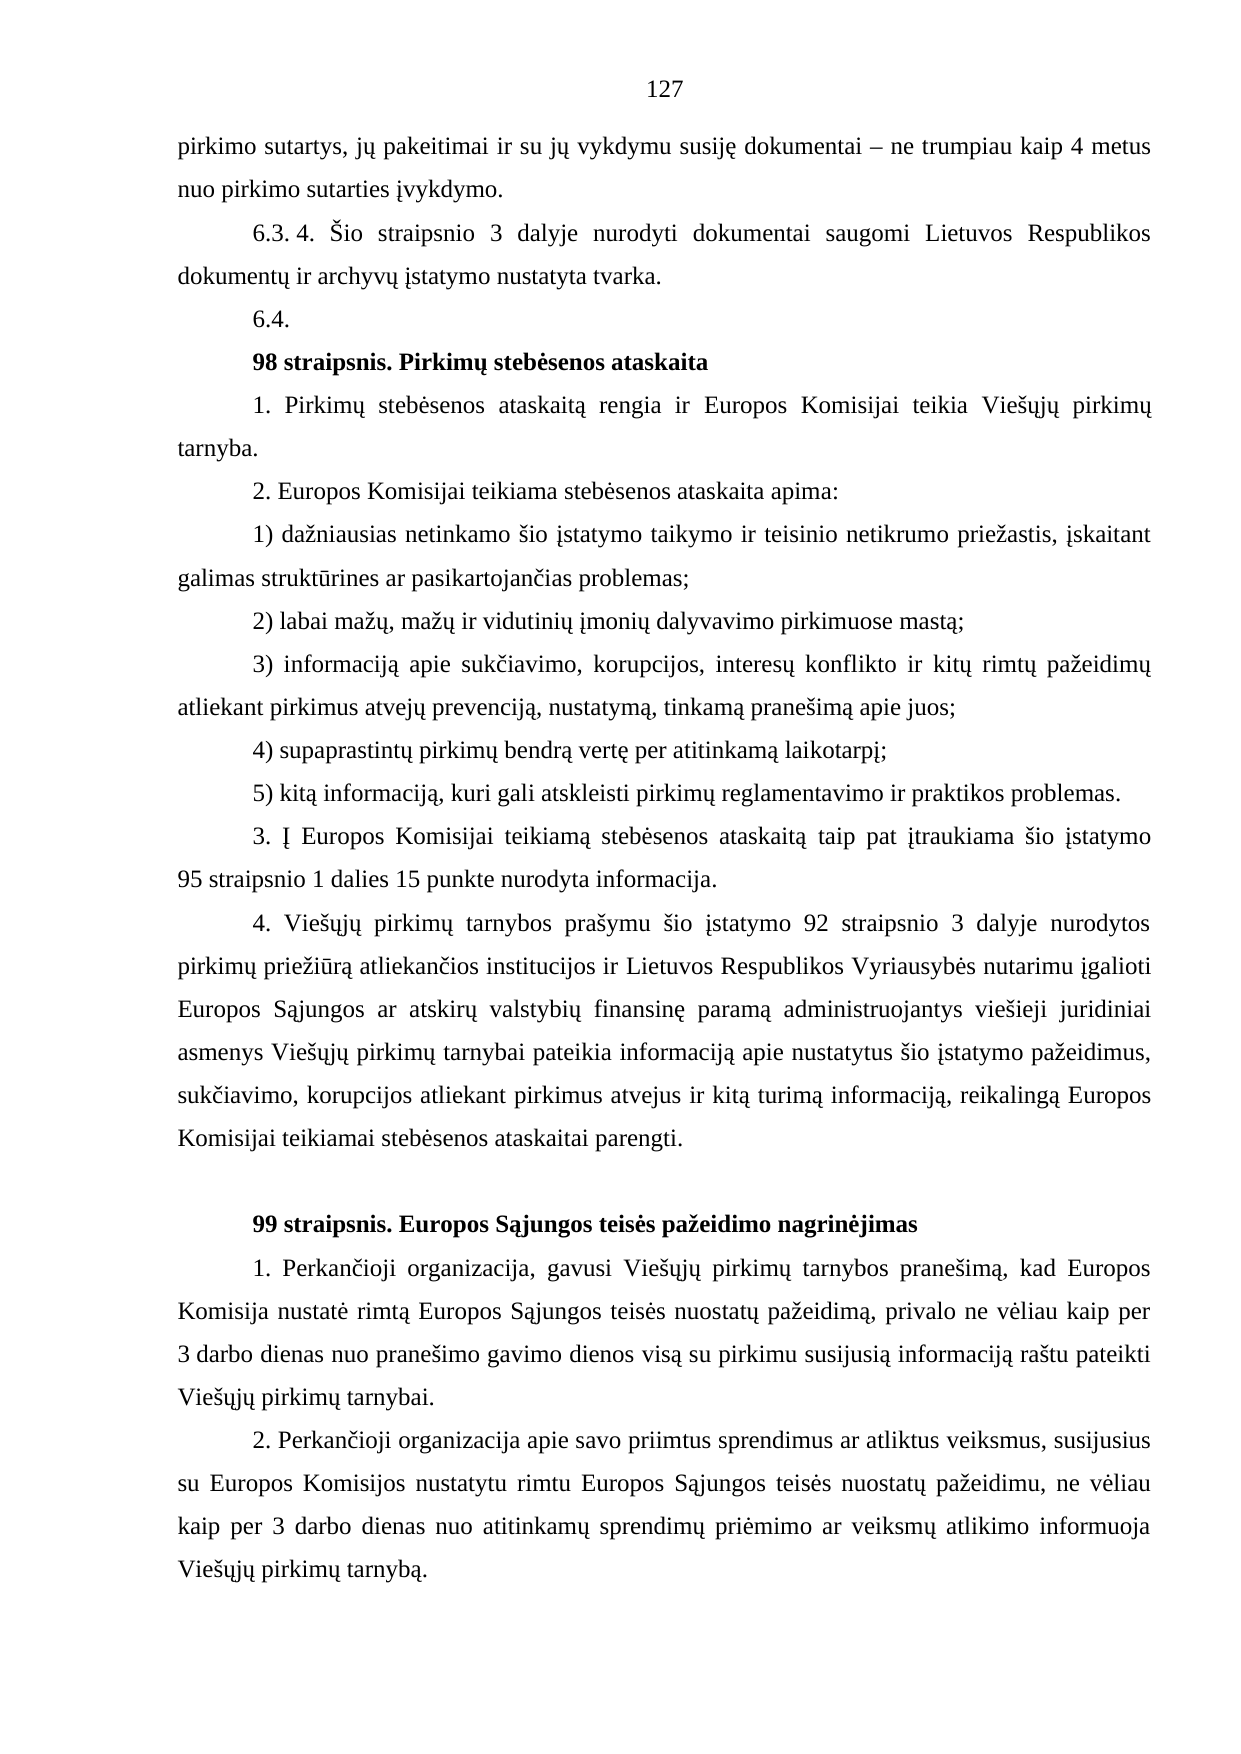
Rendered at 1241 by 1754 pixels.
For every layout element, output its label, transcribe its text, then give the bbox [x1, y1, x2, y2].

text 3. Į Europos Komisijai teikiamą stebėsenos ataskaitą taip pat įtraukiama šio įstatymo 95 straipsnio 1 dalies 15 punkte nurodyta informacija. [177, 821, 1152, 893]
text 5) kitą informaciją, kuri gali atskleisti pirkimų reglamentavimo ir praktikos problemas. [177, 778, 1152, 807]
text 1. Perkančioji organizacija, gavusi Viešųjų pirkimų tarnybos pranešimą, kad Europos Komisija nustatė rimtą Europos Sąjungos teisės nuostatų pažeidimą, privalo ne vėliau kaip per 3 darbo dienas nuo pranešimo gavimo dienos visą su pirkimu susijusią informaciją raštu pateikti Viešųjų pirkimų tarnybai. [177, 1253, 1152, 1411]
text 2) labai mažų, mažų ir vidutinių įmonių dalyvavimo pirkimuose mastą; [177, 606, 1152, 634]
text 3) informaciją apie sukčiavimo, korupcijos, interesų konflikto ir kitų rimtų pažeidimų atliekant pirkimus atvejų prevenciją, nustatymą, tinkamą pranešimą apie juos; [177, 649, 1152, 721]
text 98 straipsnis. Pirkimų stebėsenos ataskaita [177, 347, 1152, 376]
text 1) dažniausias netinkamo šio įstatymo taikymo ir teisinio netikrumo priežastis, įskaitant galimas struktūrines ar pasikartojančias problemas; [177, 519, 1152, 591]
text 1. Pirkimų stebėsenos ataskaitą rengia ir Europos Komisijai teikia Viešųjų pirkimų tarnyba. [177, 390, 1152, 462]
text 2. Perkančioji organizacija apie savo priimtus sprendimus ar atliktus veiksmus, susijusius su Europos Komisijos nustatytu rimtu Europos Sąjungos teisės nuostatų pažeidimu, ne vėliau kaip per 3 darbo dienas nuo atitinkamų sprendimų priėmimo ar veiksmų atlikimo informuoja Viešųjų pirkimų tarnybą. [177, 1425, 1152, 1583]
text 99 straipsnis. Europos Sąjungos teisės pažeidimo nagrinėjimas [177, 1209, 1152, 1238]
subtitle 4. Šio straipsnio 3 dalyje nurodyti dokumentai saugomi Lietuvos Respublikos dokumentų ir archyvų įstatymo nustatyta tvarka. [177, 218, 1152, 289]
subtitle pirkimo sutartys, jų pakeitimai ir su jų vykdymu susiję dokumentai – ne trumpiau kaip 4 metus nuo pirkimo sutarties įvykdymo. [177, 131, 1152, 203]
text 2. Europos Komisijai teikiama stebėsenos ataskaita apima: [177, 476, 1152, 505]
text 4) supaprastintų pirkimų bendrą vertę per atitinkamą laikotarpį; [177, 735, 1152, 764]
text 4. Viešųjų pirkimų tarnybos prašymu šio įstatymo 92 straipsnio 3 dalyje nurodytos pirkimų priežiūrą atliekančios institucijos ir Lietuvos Respublikos Vyriausybės nutarimu įgalioti Europos Sąjungos ar atskirų valstybių finansinę paramą administruojantys viešieji juridiniai asmenys Viešųjų pirkimų tarnybai pateikia informaciją apie nustatytus šio įstatymo pažeidimus, sukčiavimo, korupcijos atliekant pirkimus atvejus ir kitą turimą informaciją, reikalingą Europos Komisijai teikiamai stebėsenos ataskaitai parengti. [177, 908, 1152, 1152]
